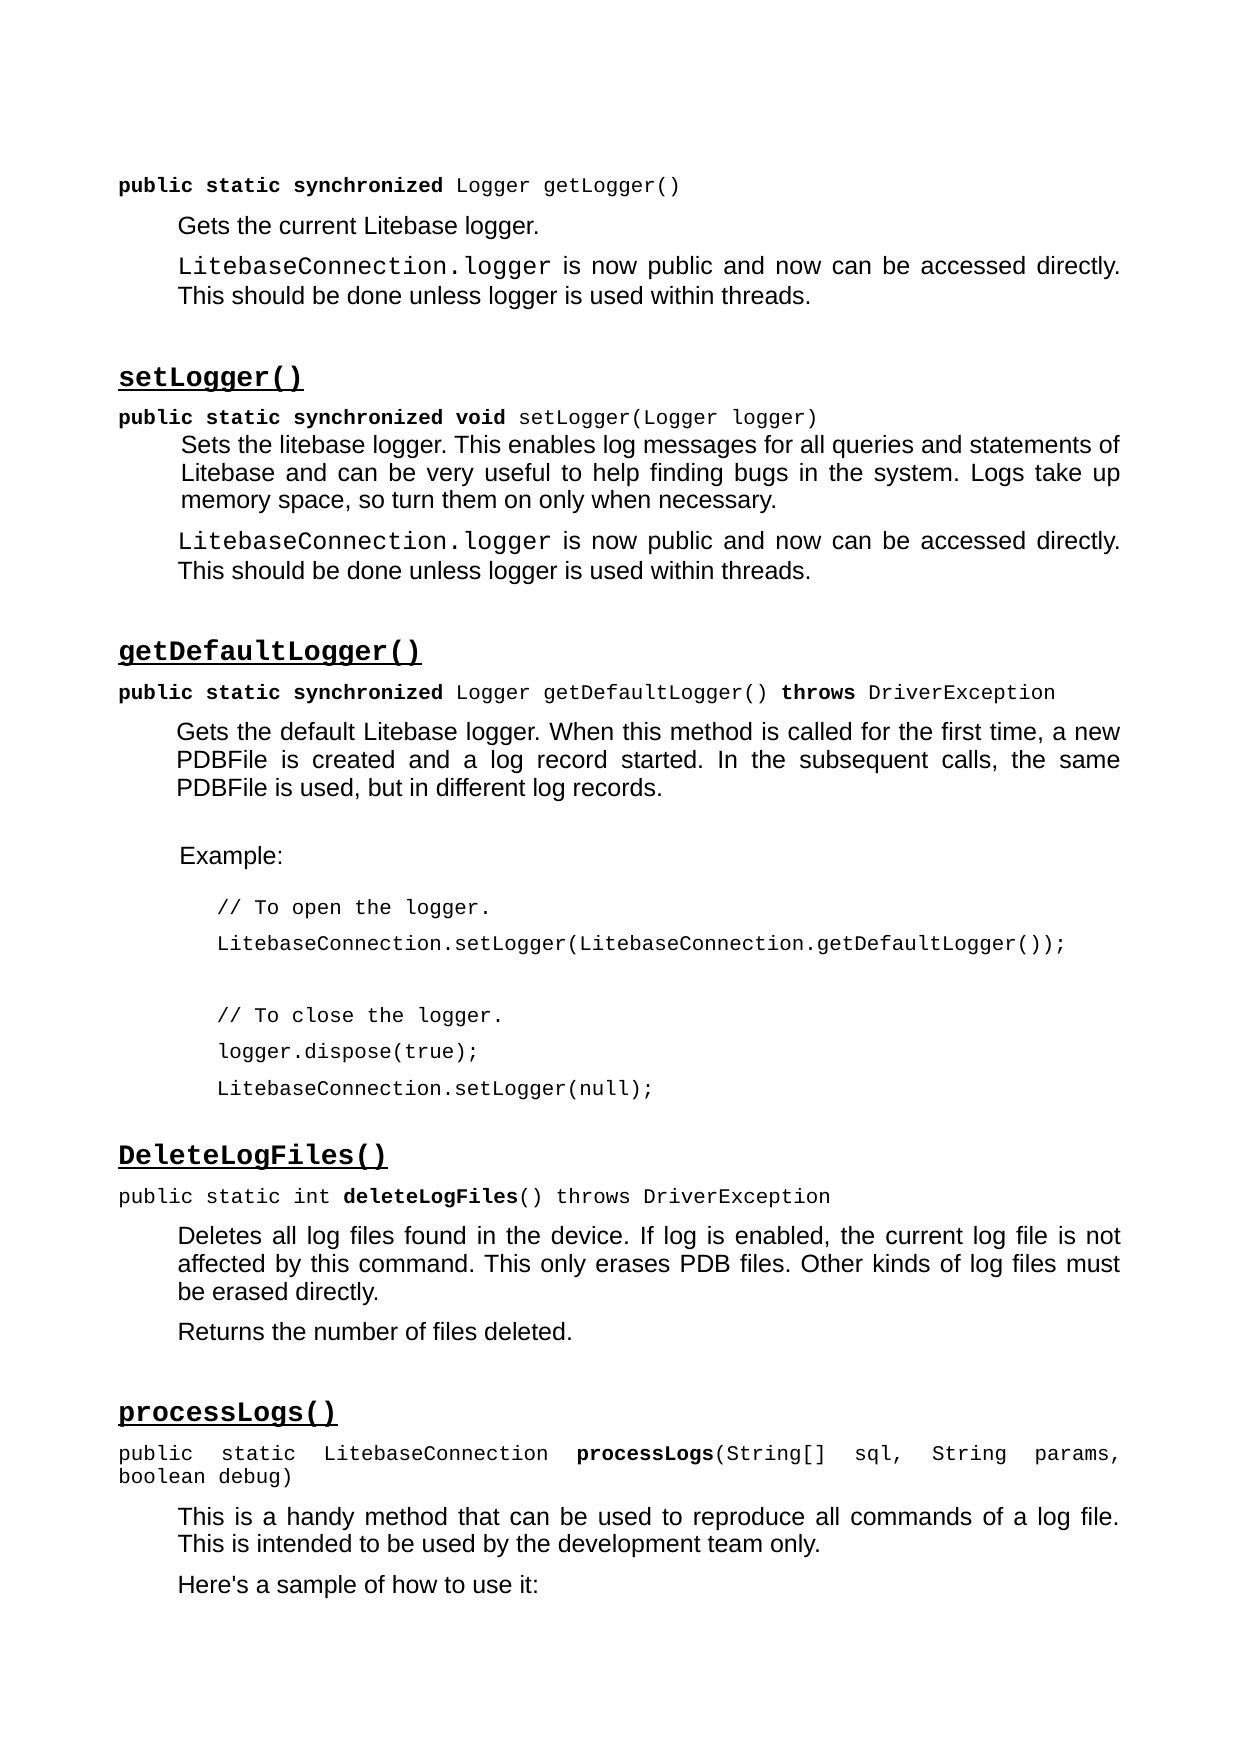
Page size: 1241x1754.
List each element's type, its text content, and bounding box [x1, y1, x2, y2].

subtitle setLogger() [118, 363, 1122, 394]
text // To close the logger. [118, 1006, 1122, 1029]
list Gets the current Litebase logger. [177, 212, 1122, 239]
subtitle processLogs() [118, 1398, 1122, 1430]
text logger.dispose(true); [118, 1042, 1122, 1065]
list LitebaseConnection.logger is now public and now can be accessed directly. This should be done unless logger is used within threads. [177, 527, 1122, 585]
list public static int deleteLogFiles() throws DriverException [118, 1186, 1122, 1209]
subtitle DeleteLogFiles() [118, 1141, 1122, 1173]
list public static LitebaseConnection processLogs(String[] sql, String params, boolean debug) [118, 1443, 1122, 1490]
list Sets the litebase logger. This enables log messages for all queries and statements of Litebase and can be very useful to help finding bugs in the system. Logs take up memory space, so turn them on only when necessary. [181, 431, 1122, 514]
list Here's a sample of how to use it: [177, 1571, 1122, 1598]
list Gets the default Litebase logger. When this method is called for the first time, a new PDBFile is created and a log record started. In the subsequent calls, the same PDBFile is used, but in different log records. [176, 718, 1122, 801]
text LitebaseConnection.setLogger(LitebaseConnection.getDefaultLogger()); [118, 933, 1122, 957]
subtitle getDefaultLogger() [118, 637, 1122, 669]
text // To open the logger. [118, 897, 1122, 921]
list public static synchronized void setLogger(Logger logger) [118, 407, 1122, 431]
text public static synchronized Logger getLogger() [118, 176, 1122, 199]
text Example: [118, 842, 1122, 869]
text public static synchronized Logger getDefaultLogger() throws DriverException [118, 682, 1122, 705]
list This is a handy method that can be used to reproduce all commands of a log file. This is intended to be used by the development team only. [177, 1502, 1122, 1558]
list LitebaseConnection.logger is now public and now can be accessed directly. This should be done unless logger is used within threads. [177, 252, 1122, 310]
text LitebaseConnection.setLogger(null); [118, 1078, 1122, 1101]
list Deletes all log files found in the device. If log is enabled, the current log file is not affected by this command. This only erases PDB files. Other kinds of log files must be erased directly. [177, 1222, 1122, 1305]
list Returns the number of files deleted. [177, 1318, 1122, 1346]
